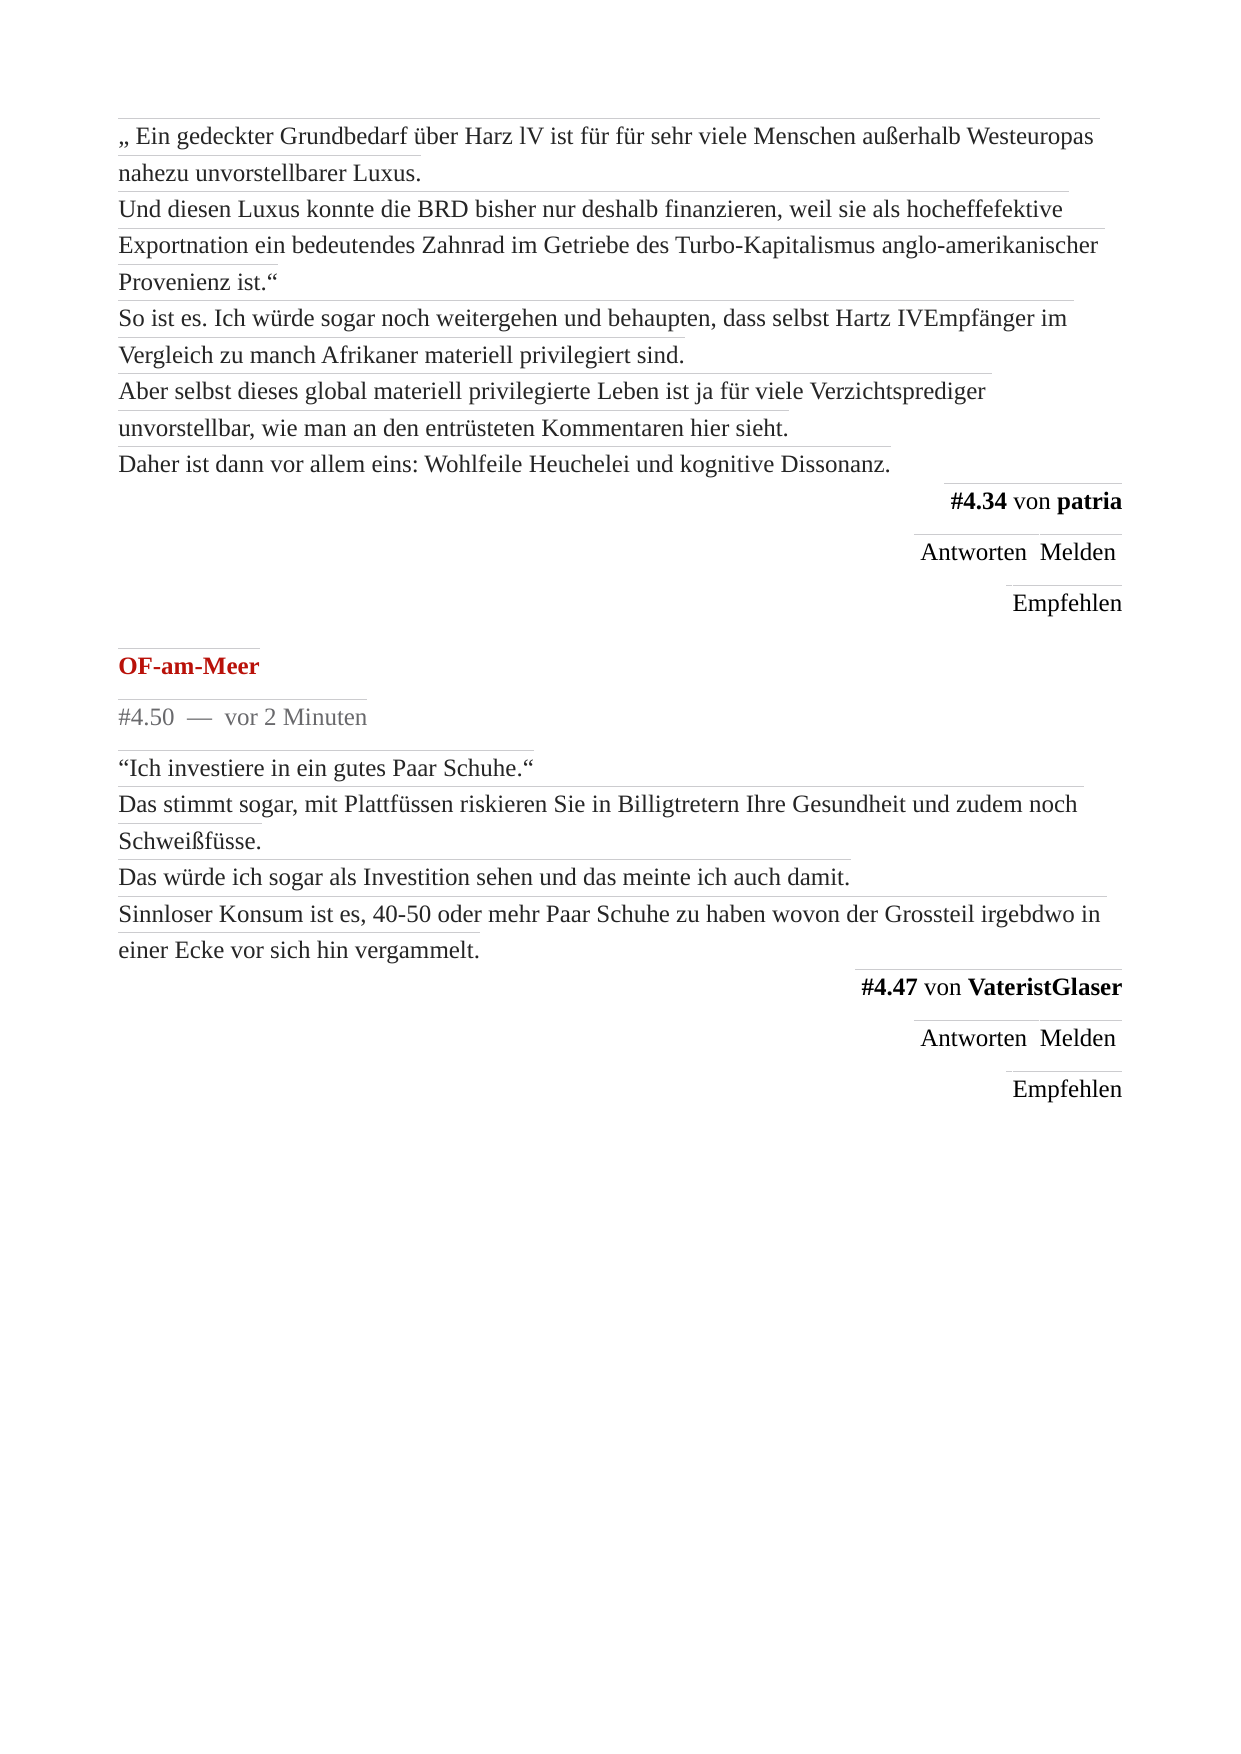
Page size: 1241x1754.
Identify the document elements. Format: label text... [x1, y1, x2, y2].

text Antworten Melden [118, 534, 1122, 566]
text Antworten Melden [118, 1020, 1122, 1052]
text “Ich investiere in ein gutes Paar Schuhe.“ [118, 750, 1122, 782]
text #4.47 von VateristGlaser [118, 969, 1122, 1001]
text Empfehlen [118, 1071, 1122, 1103]
subtitle OF-am-Meer [118, 648, 1122, 680]
text #4.50 — vor 2 Minuten [118, 699, 1122, 731]
text Sinnloser Konsum ist es, 40-50 oder mehr Paar Schuhe zu haben wovon der Grossteil irgebdwo in einer Ecke vor sich hin vergammelt. [118, 896, 1122, 964]
text Das stimmt sogar, mit Plattfüssen riskieren Sie in Billigtretern Ihre Gesundheit und zudem noch Schweißfüsse. [118, 786, 1122, 855]
text Aber selbst dieses global materiell privilegierte Leben ist ja für viele Verzichtsprediger unvorstellbar, wie man an den entrüsteten Kommentaren hier sieht. [118, 373, 1122, 442]
text #4.34 von patria [118, 483, 1122, 514]
text Das würde ich sogar als Investition sehen und das meinte ich auch damit. [118, 859, 1122, 891]
text Empfehlen [118, 585, 1122, 617]
text So ist es. Ich würde sogar noch weitergehen und behaupten, dass selbst Hartz IVEmpfänger im Vergleich zu manch Afrikaner materiell privilegiert sind. [118, 300, 1122, 369]
text Daher ist dann vor allem eins: Wohlfeile Heuchelei und kognitive Dissonanz. [118, 446, 1122, 478]
text „ Ein gedeckter Grundbedarf über Harz lV ist für für sehr viele Menschen außerhalb Westeuropas nahezu unvorstellbarer Luxus. Und diesen Luxus konnte die BRD bisher nur deshalb finanzieren, weil sie als hocheffefektive Exportnation ein bedeutendes Zahnrad im Getriebe des Turbo-Kapitalismus anglo-amerikanischer Provenienz ist.“ [118, 118, 1122, 296]
